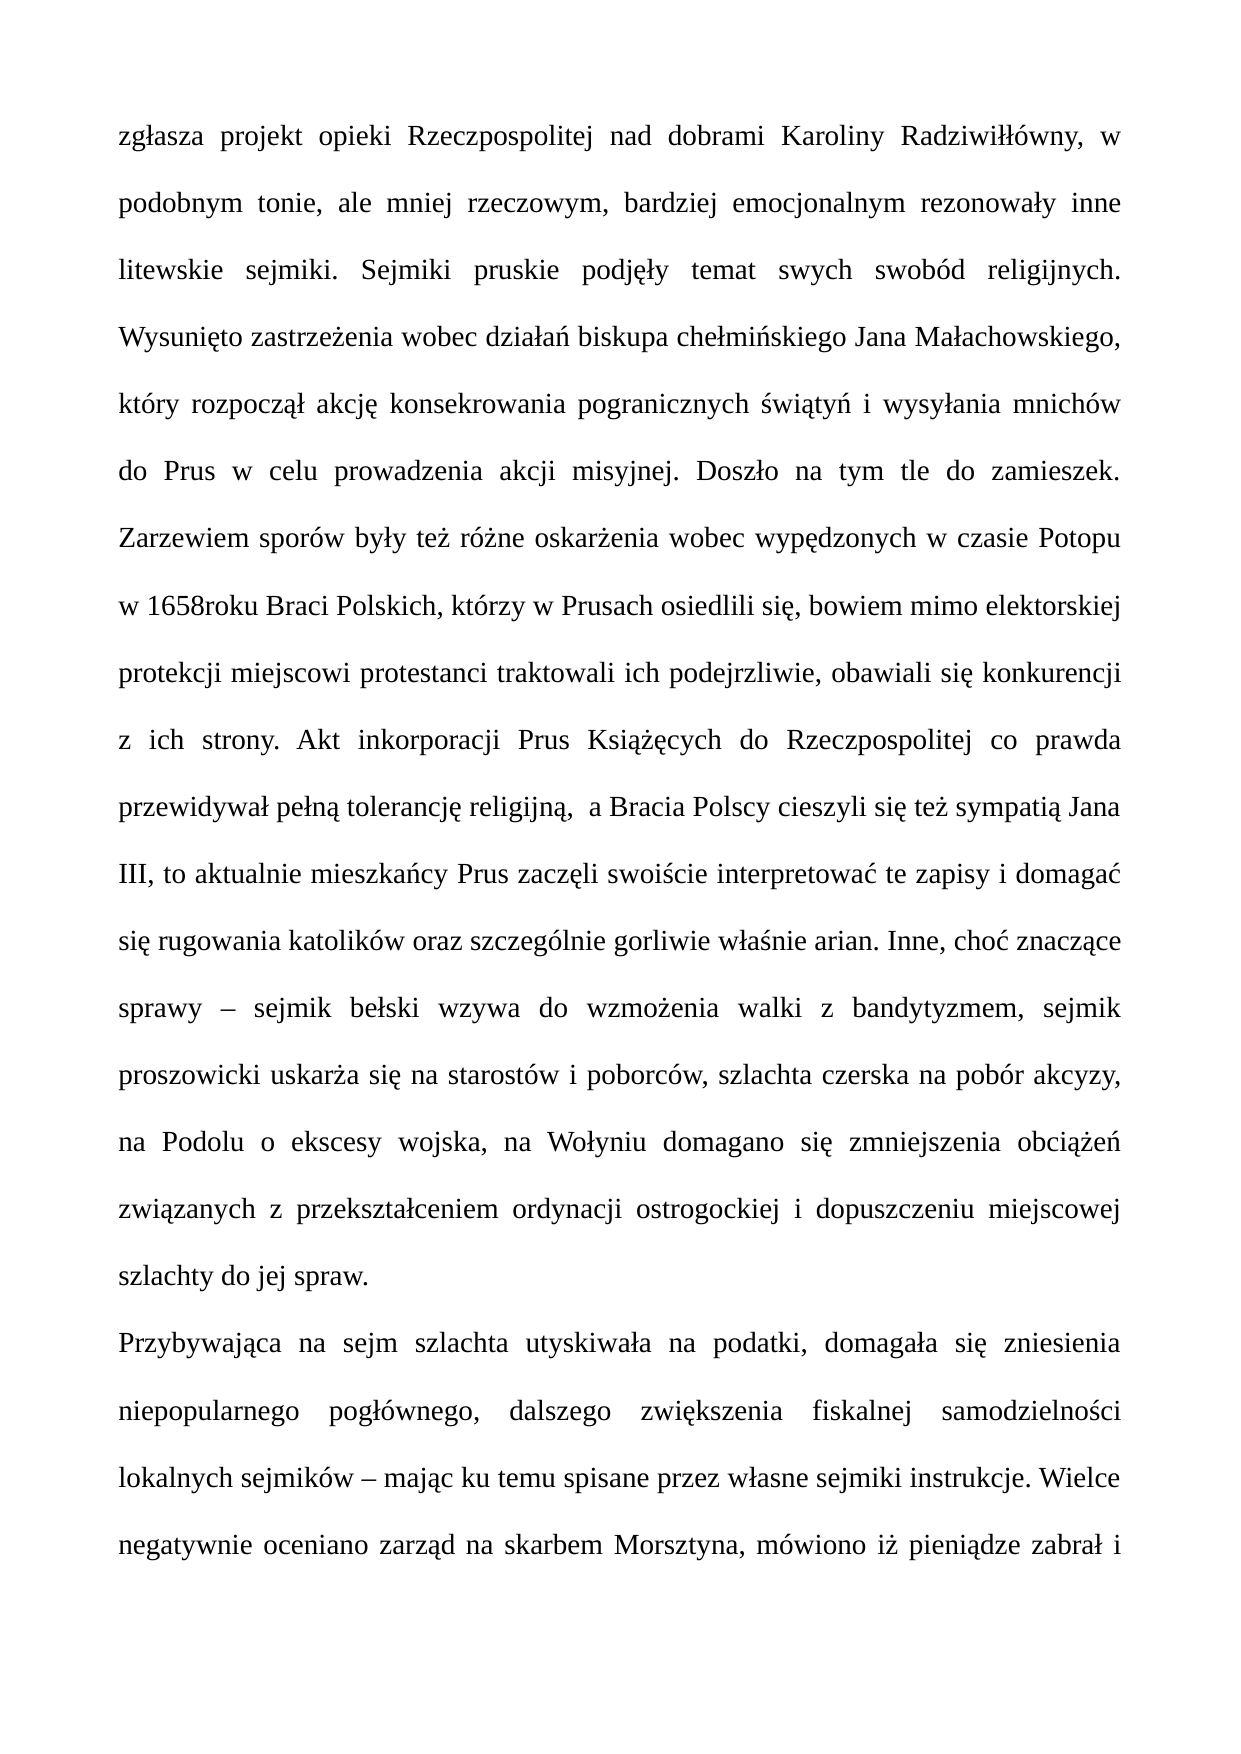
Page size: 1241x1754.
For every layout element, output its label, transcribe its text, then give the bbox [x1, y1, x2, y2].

text Przybywająca na sejm szlachta utyskiwała na podatki, domagała się zniesienia niepopularnego pogłównego, dalszego zwiększenia fiskalnej samodzielności lokalnych sejmików – mając ku temu spisane przez własne sejmiki instrukcje. Wielce negatywnie oceniano zarząd na skarbem Morsztyna, mówiono iż pieniądze zabrał i [118, 1326, 1122, 1560]
text zgłasza projekt opieki Rzeczpospolitej nad dobrami Karoliny Radziwiłłówny, w podobnym tonie, ale mniej rzeczowym, bardziej emocjonalnym rezonowały inne litewskie sejmiki. Sejmiki pruskie podjęły temat swych swobód religijnych. Wysunięto zastrzeżenia wobec działań biskupa chełmińskiego Jana Małachowskiego, który rozpoczął akcję konsekrowania pogranicznych świątyń i wysyłania mnichów do Prus w celu prowadzenia akcji misyjnej. Doszło na tym tle do zamieszek. Zarzewiem sporów były też różne oskarżenia wobec wypędzonych w czasie Potopu w 1658roku Braci Polskich, którzy w Prusach osiedlili się, bowiem mimo elektorskiej protekcji miejscowi protestanci traktowali ich podejrzliwie, obawiali się konkurencji z ich strony. Akt inkorporacji Prus Książęcych do Rzeczpospolitej co prawda przewidywał pełną tolerancję religijną, a Bracia Polscy cieszyli się też sympatią Jana III, to aktualnie mieszkańcy Prus zaczęli swoiście interpretować te zapisy i domagać się rugowania katolików oraz szczególnie gorliwie właśnie arian. Inne, choć znaczące sprawy – sejmik bełski wzywa do wzmożenia walki z bandytyzmem, sejmik proszowicki uskarża się na starostów i poborców, szlachta czerska na pobór akcyzy, na Podolu o ekscesy wojska, na Wołyniu domagano się zmniejszenia obciążeń związanych z przekształceniem ordynacji ostrogockiej i dopuszczeniu miejscowej szlachty do jej spraw. [118, 118, 1122, 1292]
